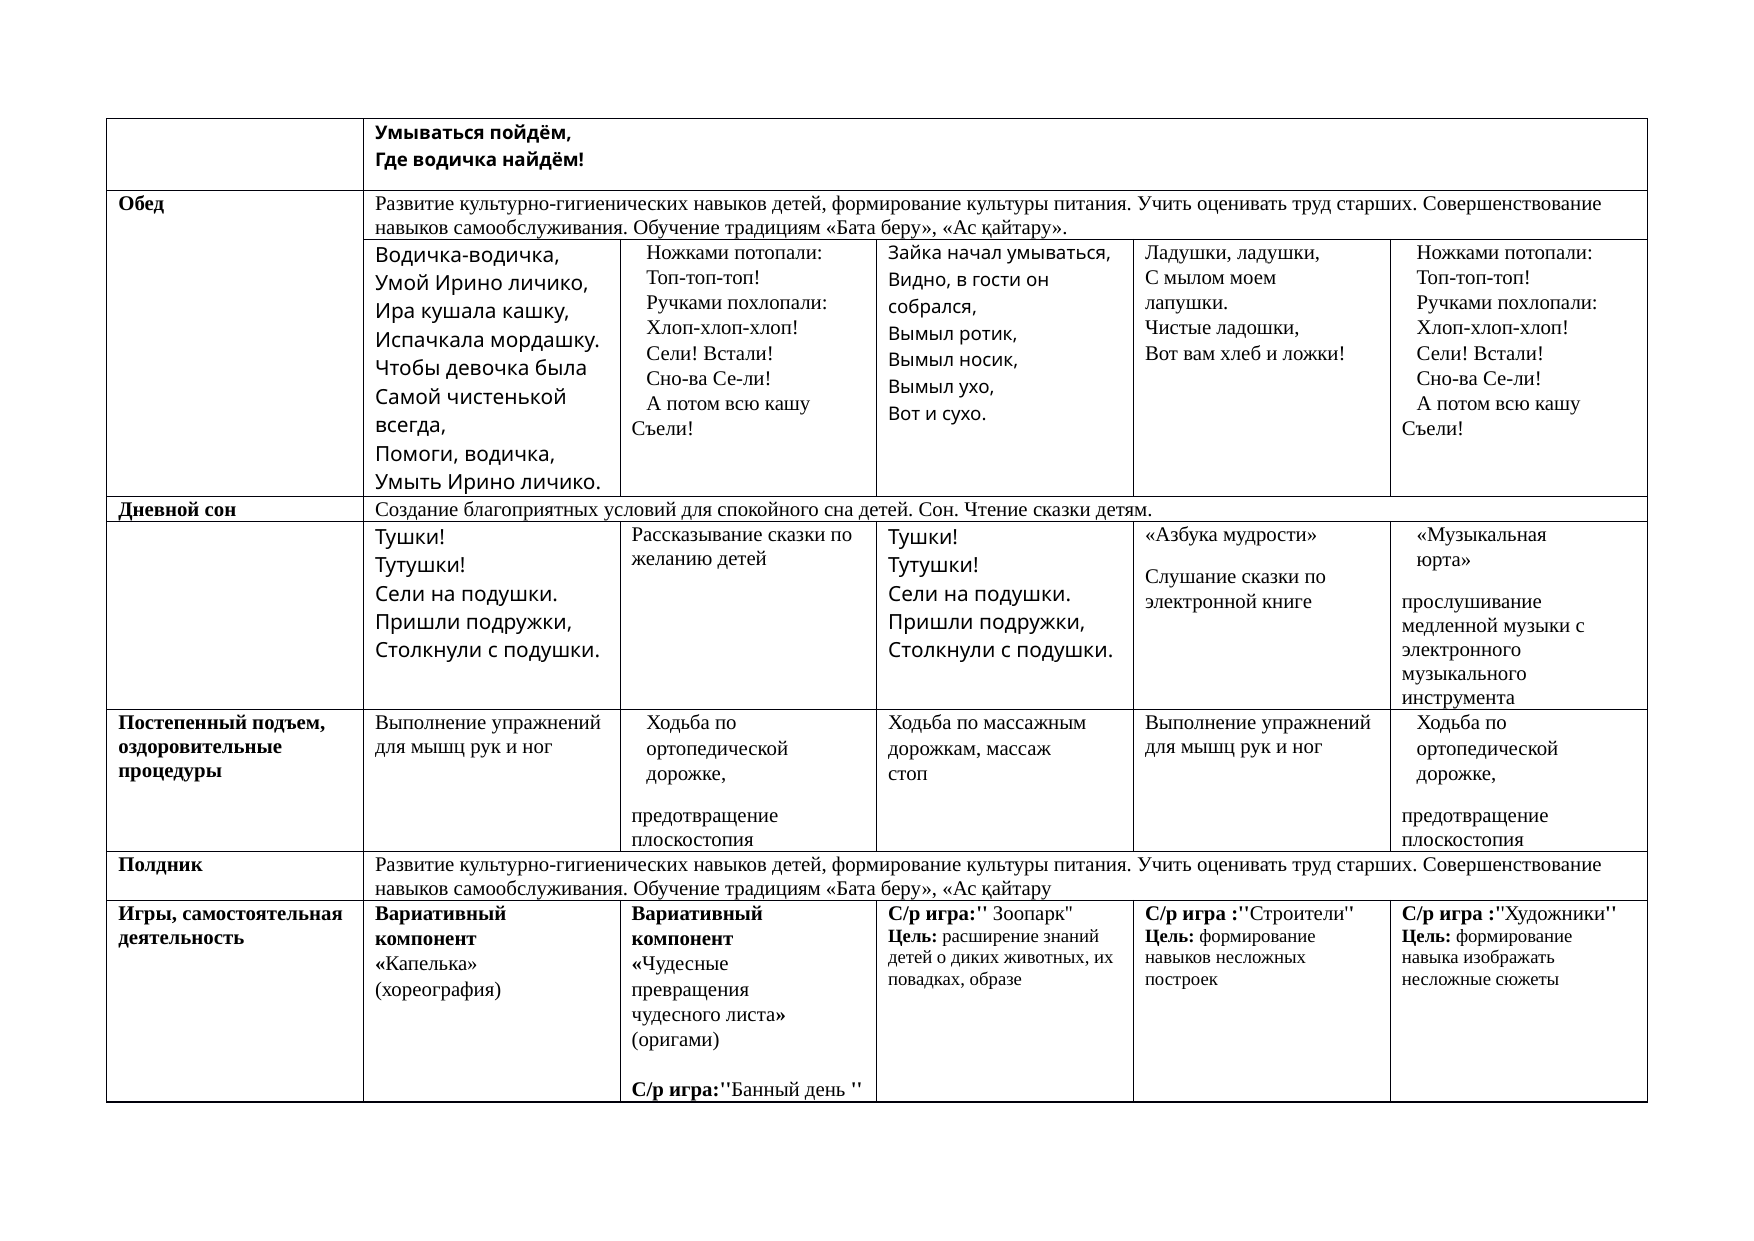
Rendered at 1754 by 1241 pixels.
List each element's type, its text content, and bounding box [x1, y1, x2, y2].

table_cell Развитие культурно-гигиенических навыков детей, формирование культуры питания. Учить оценивать труд старших. Совершенствование навыков самообслуживания. Обучение традициям «Бата беру», «Ас қайтару [364, 852, 1647, 900]
table_cell С/р игра :''Художники'' Цель: формирование навыка изображать несложные сюжеты [1391, 901, 1647, 1101]
table_cell Создание благоприятных условий для спокойного сна детей. Сон. Чтение сказки детям. [364, 497, 1647, 521]
table_cell Ладушки, ладушки, С мылом моем лапушки. Чистые ладошки, Вот вам хлеб и ложки! [1134, 240, 1390, 496]
table_cell Игры, самостоятельная деятельность [107, 901, 363, 1101]
table_cell Умываться пойдём, Где водичка найдём! [364, 119, 1647, 189]
table_cell «Музыкальная юрта» прослушивание медленной музыки с электронного музыкального инструмента [1391, 522, 1647, 709]
table_cell Обед [107, 191, 363, 496]
table_cell Тушки! Тутушки! Сели на подушки. Пришли подружки, Столкнули с подушки. [364, 522, 620, 709]
table_cell [107, 119, 363, 189]
table_cell Тушки! Тутушки! Сели на подушки. Пришли подружки, Столкнули с подушки. [877, 522, 1133, 709]
table_cell Рассказывание сказки по желанию детей [621, 522, 876, 709]
table_cell Дневной сон [107, 497, 363, 521]
table_cell Водичка-водичка, Умой Ирино личико, Ира кушала кашку, Испачкала мордашку. Чтобы девочка была Самой чистенькой всегда, Помоги, водичка, Умыть Ирино личико. [364, 240, 620, 496]
table_cell Ходьба по ортопедической дорожке, предотвращение плоскостопия [621, 710, 876, 851]
table_cell Постепенный подъем, оздоровительные процедуры [107, 710, 363, 851]
table_cell Вариативный компонент «Капелька» (хореография) [364, 901, 620, 1101]
table_cell Ходьба по ортопедической дорожке, предотвращение плоскостопия [1391, 710, 1647, 851]
table_cell Выполнение упражнений для мышц рук и ног [1134, 710, 1390, 851]
table_cell Ножками потопали: Топ-топ-топ! Ручками похлопали: Хлоп-хлоп-хлоп! Сели! Встали! Сно-ва Се-ли! А потом всю кашу Съели! [1391, 240, 1647, 496]
table_cell Ходьба по массажным дорожкам, массаж стоп [877, 710, 1133, 851]
table_cell С/р игра:'' Зоопарк'' Цель: расширение знаний детей о диких животных, их повадках, образе [877, 901, 1133, 1101]
table_cell Развитие культурно-гигиенических навыков детей, формирование культуры питания. Учить оценивать труд старших. Совершенствование навыков самообслуживания. Обучение традициям «Бата беру», «Ас қайтару». [364, 191, 1647, 239]
table_cell С/р игра :''Строители'' Цель: формирование навыков несложных построек [1134, 901, 1390, 1101]
table_cell «Азбука мудрости» Слушание сказки по электронной книге [1134, 522, 1390, 709]
table_cell Вариативный компонент «Чудесные превращения чудесного листа» (оригами) С/р игра:''Банный день '' [621, 901, 876, 1101]
table_cell [107, 522, 363, 709]
table_cell Зайка начал умываться, Видно, в гости он собрался, Вымыл ротик, Вымыл носик, Вымыл ухо, Вот и сухо. [877, 240, 1133, 496]
table_cell Выполнение упражнений для мышц рук и ног [364, 710, 620, 851]
table_cell Ножками потопали: Топ-топ-топ! Ручками похлопали: Хлоп-хлоп-хлоп! Сели! Встали! Сно-ва Се-ли! А потом всю кашу Съели! [621, 240, 876, 496]
table_cell Полдник [107, 852, 363, 900]
